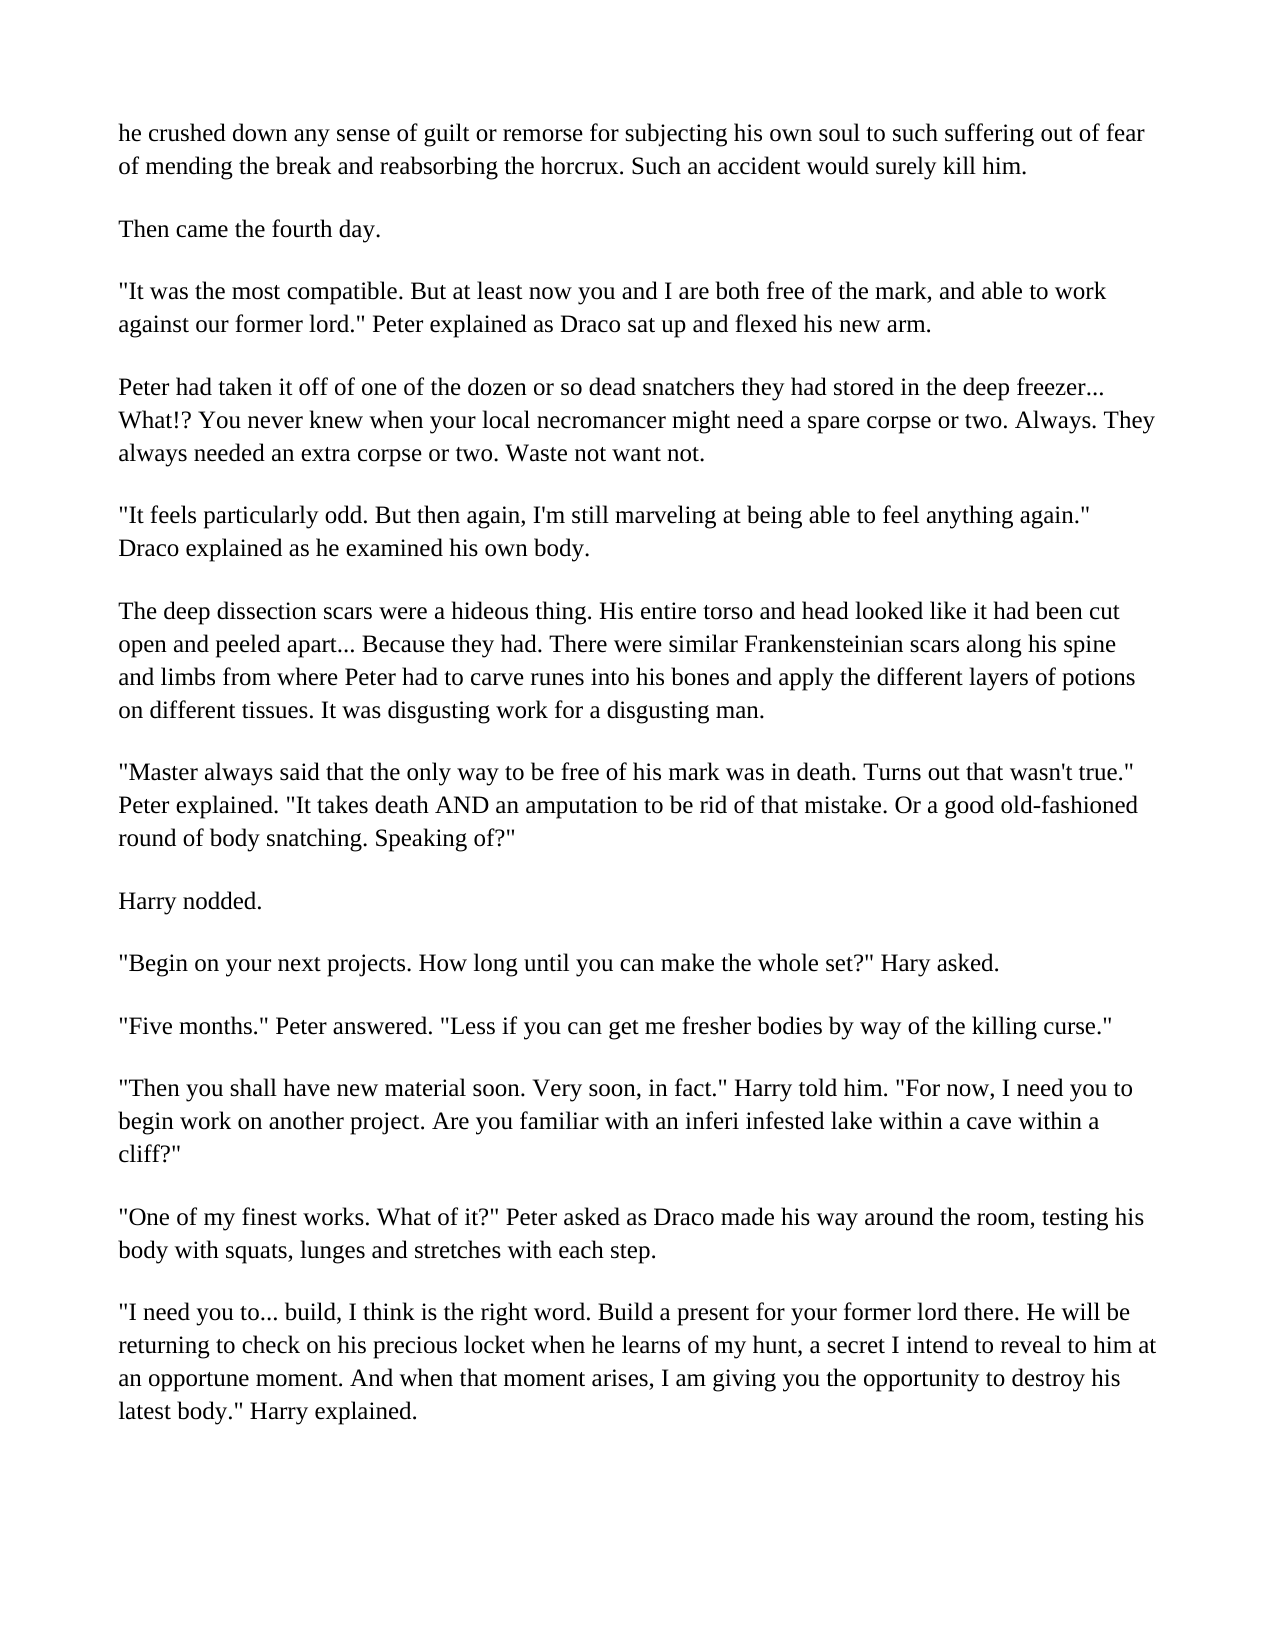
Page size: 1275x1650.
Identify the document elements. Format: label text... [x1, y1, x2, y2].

text Then came the fourth day. [118, 214, 1157, 242]
text Peter had taken it off of one of the dozen or so dead snatchers they had stored in the deep freezer... What!? You never knew when your local necromancer might need a spare corpse or two. Always. They always needed an extra corpse or two. Waste not want not. [118, 372, 1157, 466]
text "Begin on your next projects. How long until you can make the whole set?" Hary asked. [118, 948, 1157, 977]
text The deep dissection scars were a hideous thing. His entire torso and head looked like it had been cut open and peeled apart... Because they had. There were similar Frankensteinian scars along his spine and limbs from where Peter had to carve runes into his bones and apply the different layers of potions on different tissues. It was disgusting work for a disgusting man. [118, 596, 1157, 723]
text "Master always said that the only way to be free of his mark was in death. Turns out that wasn't true." Peter explained. "It takes death AND an amputation to be rid of that mistake. Or a good old-fashioned round of body snatching. Speaking of?" [118, 757, 1157, 852]
text "One of my finest works. What of it?" Peter asked as Draco made his way around the room, testing his body with squats, lunges and stretches with each step. [118, 1202, 1157, 1264]
text "Then you shall have new material soon. Very soon, in fact." Harry told him. "For now, I need you to begin work on another project. Are you familiar with an inferi infested lake within a cave within a cliff?" [118, 1073, 1157, 1168]
text he crushed down any sense of guilt or remorse for subjecting his own soul to such suffering out of fear of mending the break and reabsorbing the horcrux. Such an accident would surely kill him. [118, 118, 1157, 180]
text "It feels particularly odd. But then again, I'm still marveling at being able to feel anything again." Draco explained as he examined his own body. [118, 500, 1157, 562]
text "It was the most compatible. But at least now you and I are both free of the mark, and able to work against our former lord." Peter explained as Draco sat up and flexed his new arm. [118, 276, 1157, 338]
text Harry nodded. [118, 886, 1157, 914]
text "Five months." Peter answered. "Less if you can get me fresher bodies by way of the killing curse." [118, 1011, 1157, 1039]
text "I need you to... build, I think is the right word. Build a present for your former lord there. He will be returning to check on his precious locket when he learns of my hunt, a secret I intend to reveal to him at an opportune moment. And when that moment arises, I am giving you the opportunity to destroy his latest body." Harry explained. [118, 1297, 1157, 1425]
